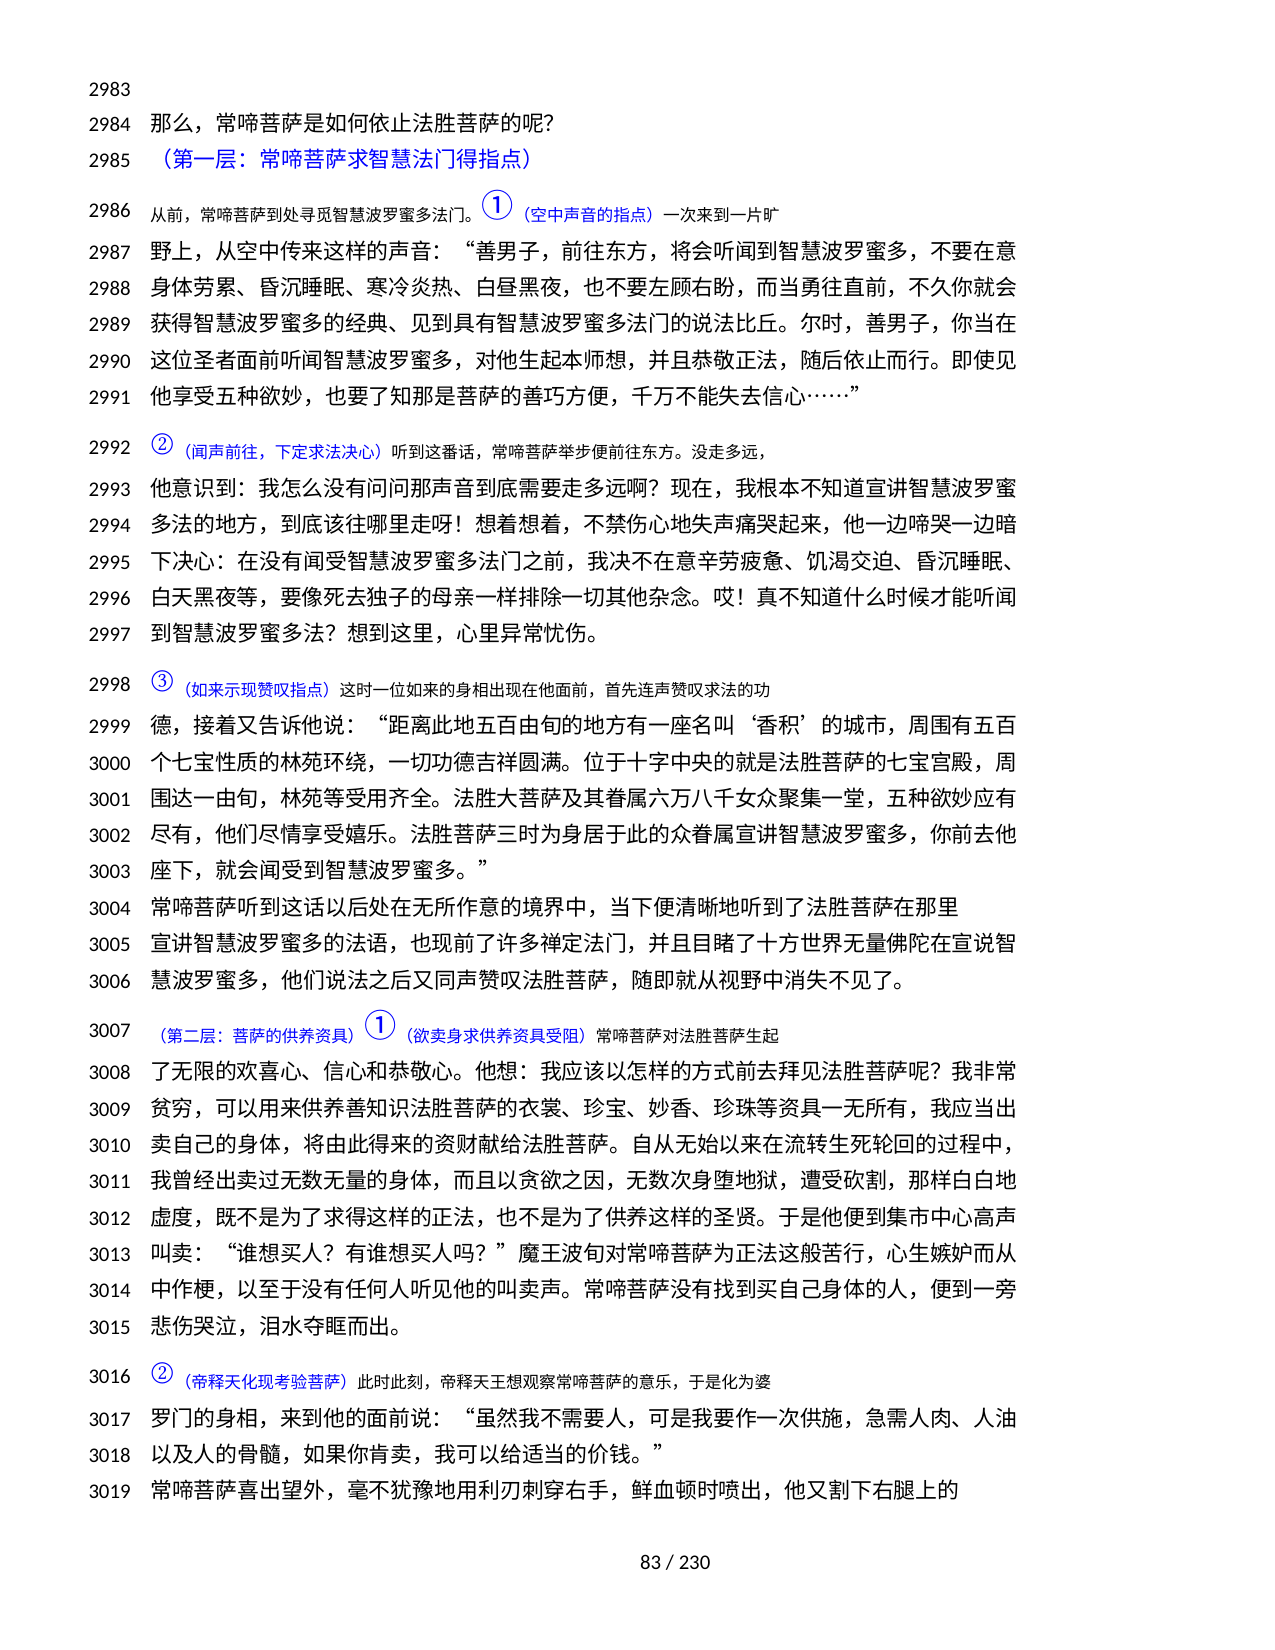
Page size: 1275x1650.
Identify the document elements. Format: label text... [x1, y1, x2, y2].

text 野上，从空中传来这样的声音：“善男子，前往东方，将会听闻到智慧波罗蜜多，不要在意 [150, 234, 1200, 265]
text 以及人的骨髓，如果你肯卖，我可以给适当的价钱。” [150, 1437, 1200, 1469]
text 罗门的身相，来到他的面前说：“虽然我不需要人，可是我要作一次供施，急需人肉、人油 [150, 1401, 1200, 1432]
text 他享受五种欲妙，也要了知那是菩萨的善巧方便，千万不能失去信心……” [150, 379, 1200, 411]
text 这位圣者面前听闻智慧波罗蜜多，对他生起本师想，并且恭敬正法，随后依止而行。即使见 [150, 343, 1200, 374]
text 围达一由旬，林苑等受用齐全。法胜大菩萨及其眷属六万八千女众聚集一堂，五种欲妙应有 [150, 781, 1200, 812]
text （第二层：菩萨的供养资具）①（欲卖身求供养资具受阻）常啼菩萨对法胜菩萨生起 [150, 999, 1200, 1047]
text 中作梗，以至于没有任何人听见他的叫卖声。常啼菩萨没有找到买自己身体的人，便到一旁 [150, 1272, 1200, 1304]
text ③（如来示现赞叹指点）这时一位如来的身相出现在他面前，首先连声赞叹求法的功 [150, 653, 1200, 701]
text 贫穷，可以用来供养善知识法胜菩萨的衣裳、珍宝、妙香、珍珠等资具一无所有，我应当出 [150, 1091, 1200, 1122]
text 座下，就会闻受到智慧波罗蜜多。” [150, 853, 1200, 885]
text 虚度，既不是为了求得这样的正法，也不是为了供养这样的圣贤。于是他便到集市中心高声 [150, 1200, 1200, 1231]
text 个七宝性质的林苑环绕，一切功德吉祥圆满。位于十字中央的就是法胜菩萨的七宝宫殿，周 [150, 744, 1200, 776]
text 叫卖：“谁想买人？有谁想买人吗？”魔王波旬对常啼菩萨为正法这般苦行，心生嫉妒而从 [150, 1236, 1200, 1268]
text 常啼菩萨听到这话以后处在无所作意的境界中，当下便清晰地听到了法胜菩萨在那里 [150, 890, 1200, 922]
text 到智慧波罗蜜多法？想到这里，心里异常忧伤。 [150, 616, 1200, 648]
text （第一层：常啼菩萨求智慧法门得指点） [150, 142, 1200, 174]
text 德，接着又告诉他说：“距离此地五百由旬的地方有一座名叫‘香积’的城市，周围有五百 [150, 708, 1200, 740]
text 多法的地方，到底该往哪里走呀！想着想着，不禁伤心地失声痛哭起来，他一边啼哭一边暗 [150, 507, 1200, 539]
text 悲伤哭泣，泪水夺眶而出。 [150, 1309, 1200, 1341]
text 尽有，他们尽情享受嬉乐。法胜菩萨三时为身居于此的众眷属宣讲智慧波罗蜜多，你前去他 [150, 817, 1200, 849]
text 卖自己的身体，将由此得来的资财献给法胜菩萨。自从无始以来在流转生死轮回的过程中， [150, 1127, 1200, 1159]
text 宣讲智慧波罗蜜多的法语，也现前了许多禅定法门，并且目睹了十方世界无量佛陀在宣说智 [150, 926, 1200, 958]
text ②（闻声前往，下定求法决心）听到这番话，常啼菩萨举步便前往东方。没走多远， [150, 416, 1200, 464]
text 白天黑夜等，要像死去独子的母亲一样排除一切其他杂念。哎！真不知道什么时候才能听闻 [150, 580, 1200, 612]
text 从前，常啼菩萨到处寻觅智慧波罗蜜多法门。①（空中声音的指点）一次来到一片旷 [150, 178, 1200, 227]
text 下决心：在没有闻受智慧波罗蜜多法门之前，我决不在意辛劳疲惫、饥渴交迫、昏沉睡眠、 [150, 544, 1200, 575]
text 了无限的欢喜心、信心和恭敬心。他想：我应该以怎样的方式前去拜见法胜菩萨呢？我非常 [150, 1054, 1200, 1086]
text 我曾经出卖过无数无量的身体，而且以贪欲之因，无数次身堕地狱，遭受砍割，那样白白地 [150, 1163, 1200, 1195]
text 他意识到：我怎么没有问问那声音到底需要走多远啊？现在，我根本不知道宣讲智慧波罗蜜 [150, 471, 1200, 503]
text 慧波罗蜜多，他们说法之后又同声赞叹法胜菩萨，随即就从视野中消失不见了。 [150, 963, 1200, 994]
text ②（帝释天化现考验菩萨）此时此刻，帝释天王想观察常啼菩萨的意乐，于是化为婆 [150, 1345, 1200, 1393]
text 那么，常啼菩萨是如何依止法胜菩萨的呢？ [150, 106, 1200, 137]
text 身体劳累、昏沉睡眠、寒冷炎热、白昼黑夜，也不要左顾右盼，而当勇往直前，不久你就会 [150, 270, 1200, 302]
text 常啼菩萨喜出望外，毫不犹豫地用利刃刺穿右手，鲜血顿时喷出，他又割下右腿上的 [150, 1473, 1200, 1505]
text 获得智慧波罗蜜多的经典、见到具有智慧波罗蜜多法门的说法比丘。尔时，善男子，你当在 [150, 306, 1200, 338]
